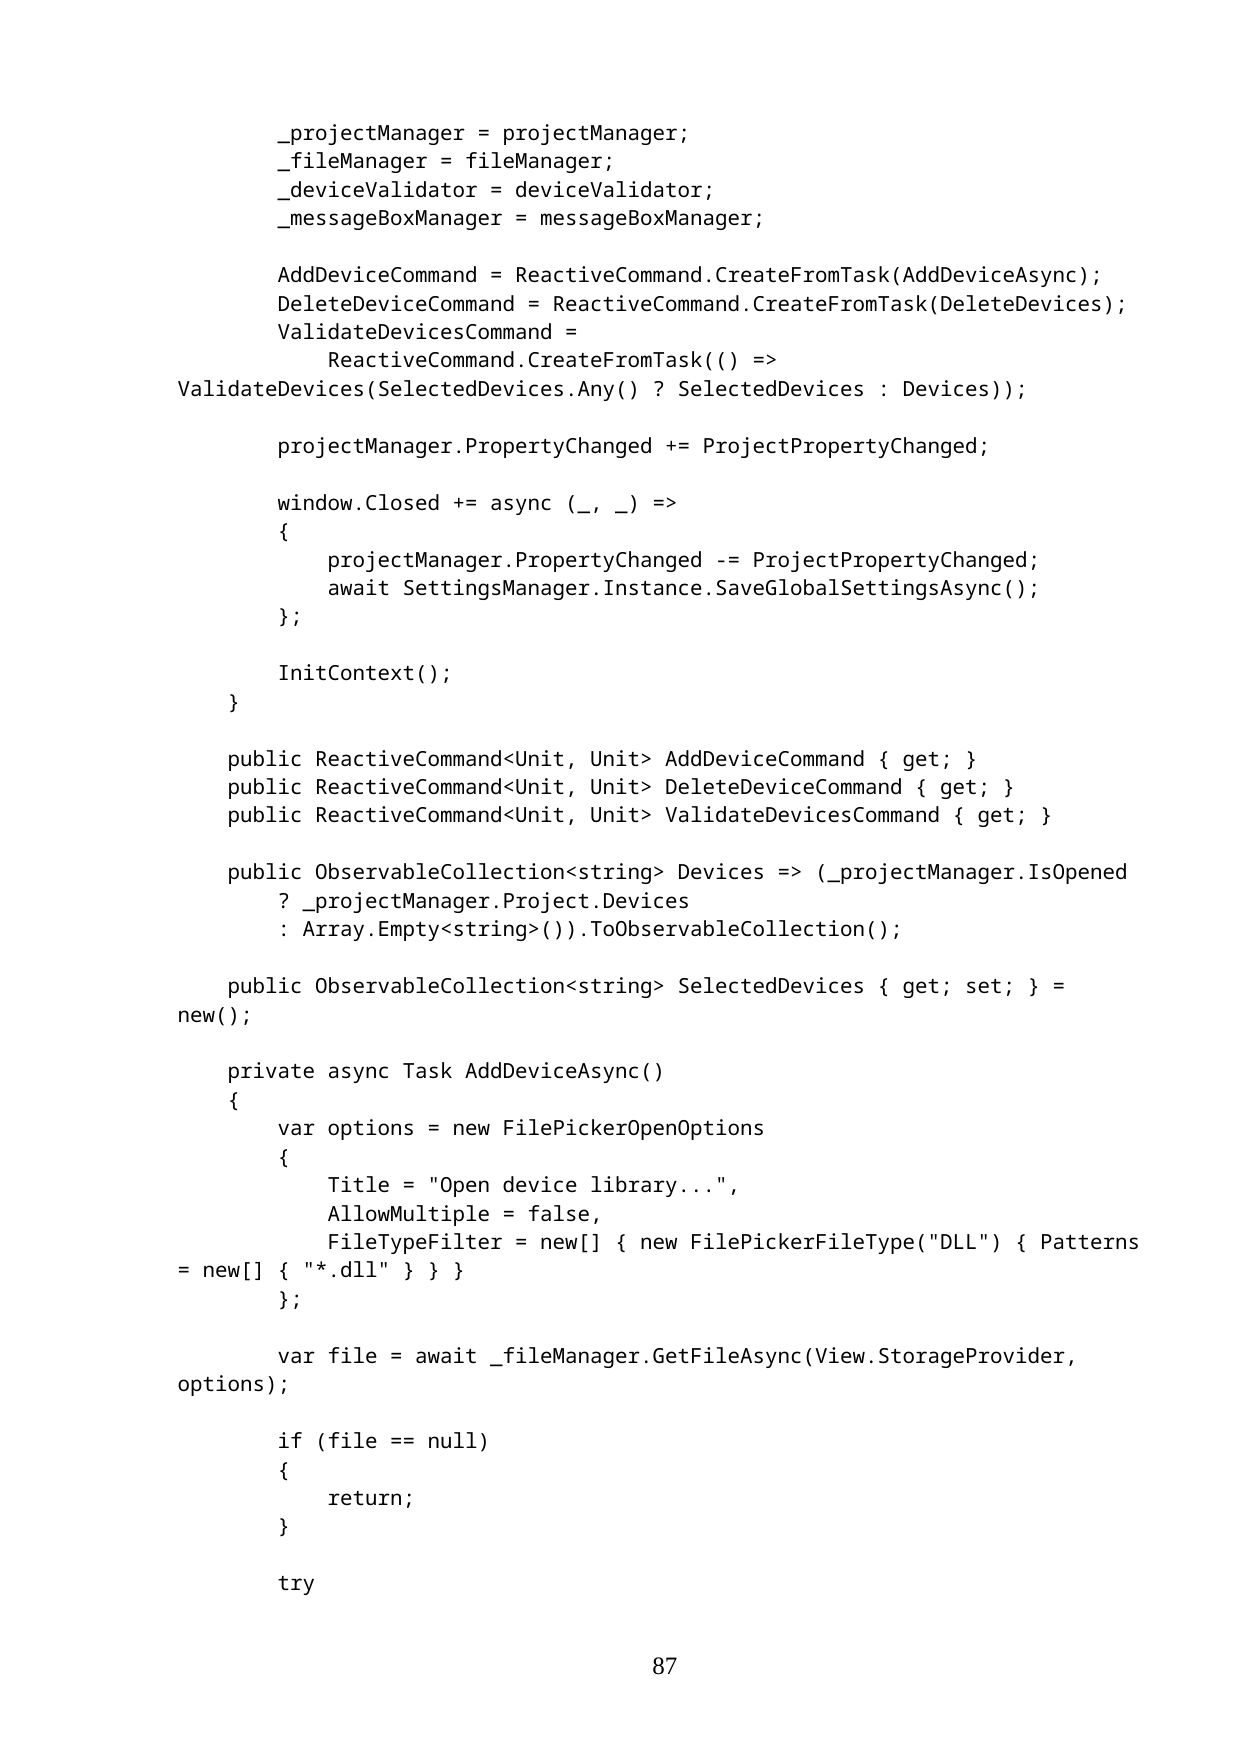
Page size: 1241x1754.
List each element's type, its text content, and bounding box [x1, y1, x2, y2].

table_header _projectManager = projectManager; _fileManager = fileManager; _deviceValidator = deviceValidator; _messageBoxManager = messageBoxManager; AddDeviceCommand = ReactiveCommand.CreateFromTask(AddDeviceAsync); DeleteDeviceCommand = ReactiveCommand.CreateFromTask(DeleteDevices); ValidateDevicesCommand = ReactiveCommand.CreateFromTask(() => ValidateDevices(SelectedDevices.Any() ? SelectedDevices : Devices)); projectManager.PropertyChanged += ProjectPropertyChanged; window.Closed += async (_, _) => { projectManager.PropertyChanged -= ProjectPropertyChanged; await SettingsManager.Instance.SaveGlobalSettingsAsync(); }; InitContext(); } public ReactiveCommand<Unit, Unit> AddDeviceCommand { get; } public ReactiveCommand<Unit, Unit> DeleteDeviceCommand { get; } public ReactiveCommand<Unit, Unit> ValidateDevicesCommand { get; } public ObservableCollection<string> Devices => (_projectManager.IsOpened ? _projectManager.Project.Devices : Array.Empty<string>()).ToObservableCollection(); public ObservableCollection<string> SelectedDevices { get; set; } = new(); private async Task AddDeviceAsync() { var options = new FilePickerOpenOptions { Title = "Open device library...", AllowMultiple = false, FileTypeFilter = new[] { new FilePickerFileType("DLL") { Patterns = new[] { "*.dll" } } } }; var file = await _fileManager.GetFileAsync(View.StorageProvider, options); if (file == null) { return; } try [177, 118, 1152, 1597]
